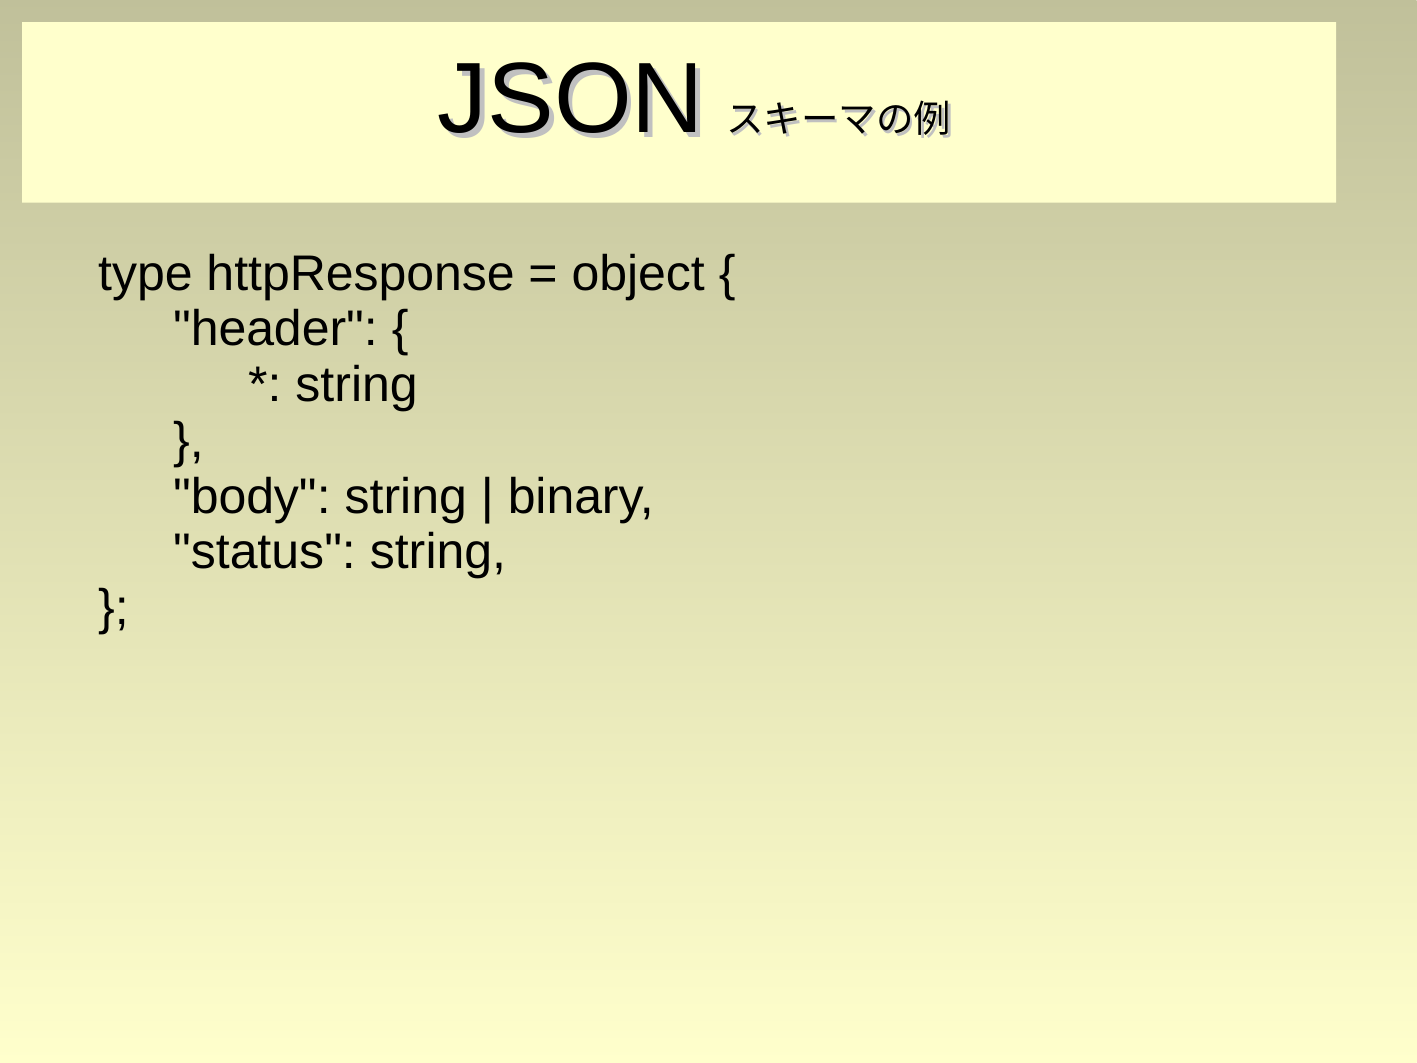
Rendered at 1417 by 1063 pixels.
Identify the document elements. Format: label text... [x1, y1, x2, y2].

text_box [22, 22, 1337, 203]
text_box JSONスキーマの例 [23, 35, 1366, 181]
text_box type httpResponse = object { "header": { *: string }, "body": string | binary, "status": string, }; [83, 237, 1276, 1028]
